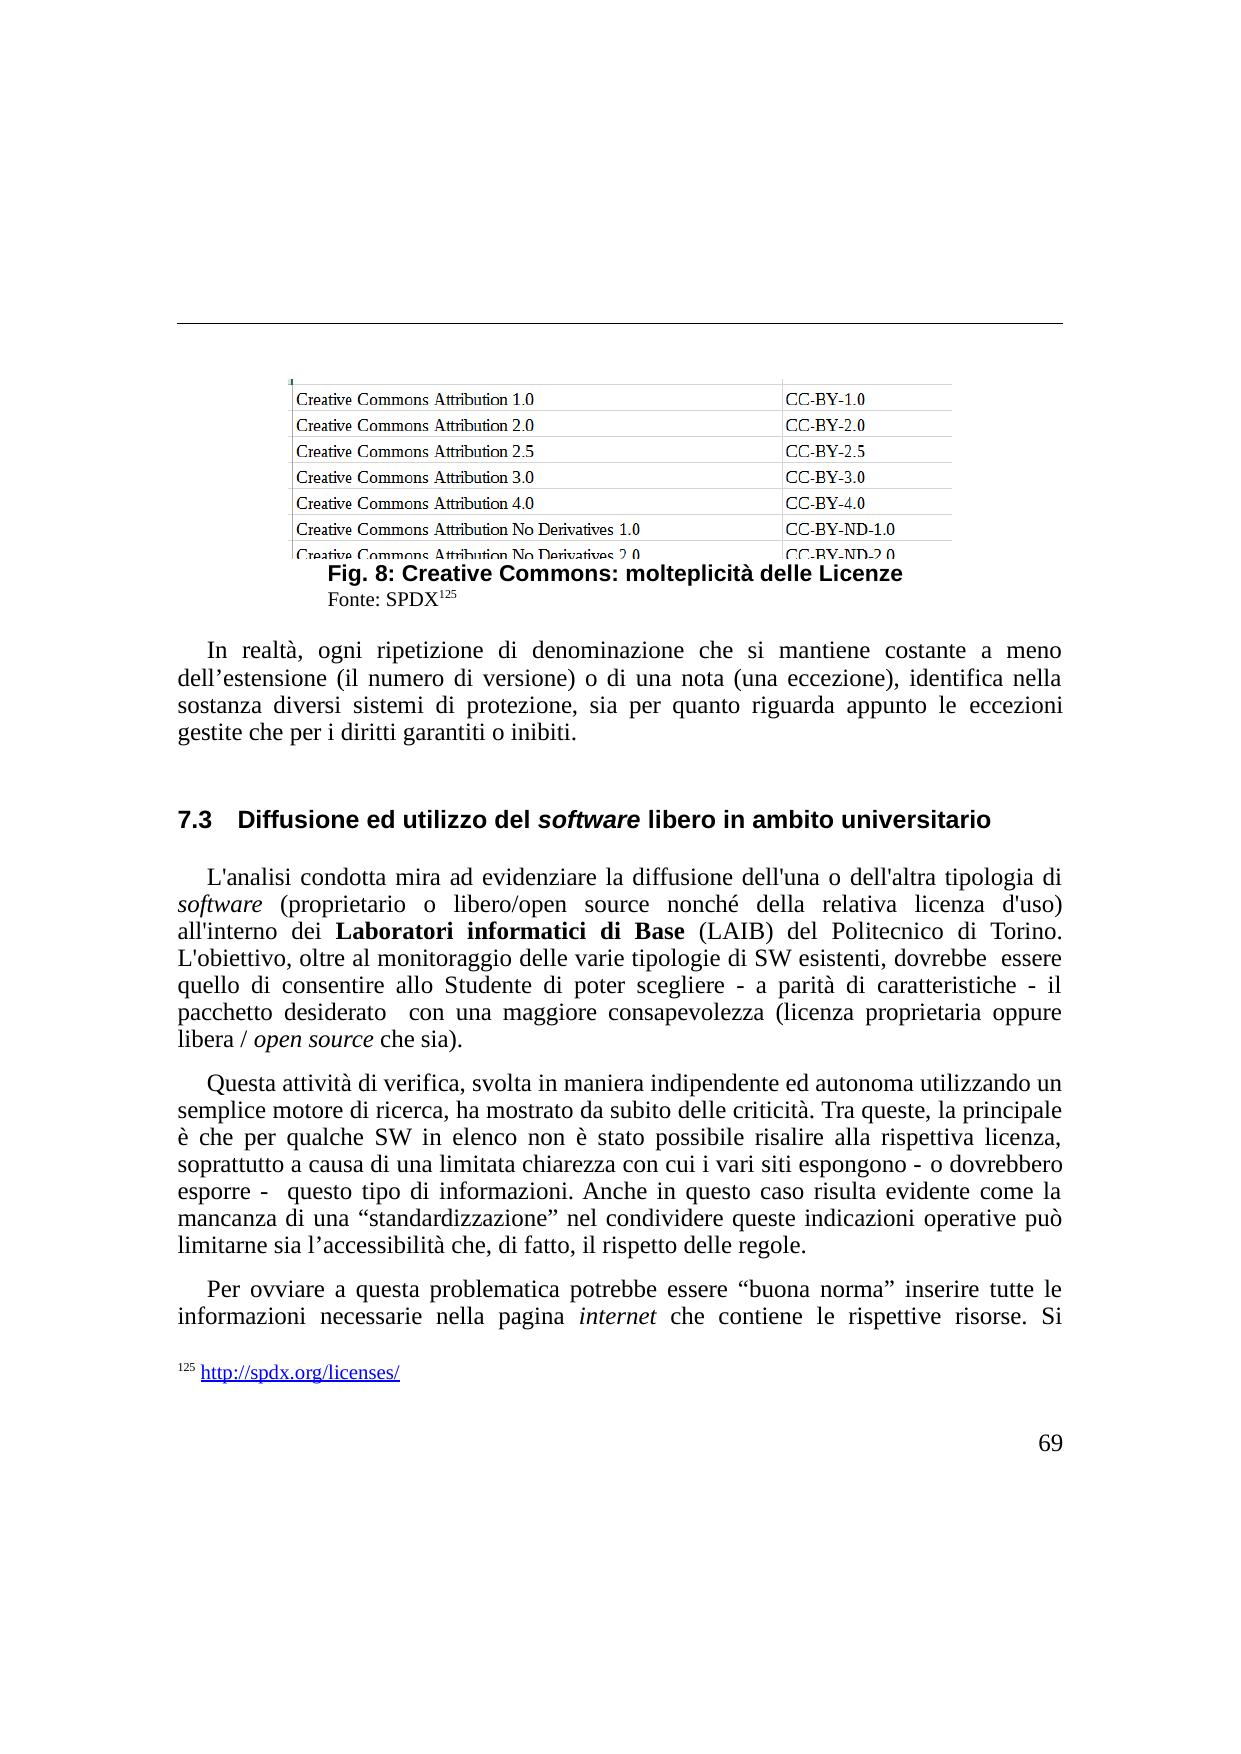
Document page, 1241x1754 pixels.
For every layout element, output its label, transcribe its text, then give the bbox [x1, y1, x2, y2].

text http://spdx.org/licenses/ [177, 1361, 1063, 1384]
text Per ovviare a questa problematica potrebbe essere “buona norma” inserire tutte le informazioni necessarie nella pagina internet che contiene le rispettive risorse. Si [177, 1276, 1063, 1330]
text L'analisi condotta mira ad evidenziare la diffusione dell'una o dell'altra tipologia di software (proprietario o libero/open source nonché della relativa licenza d'uso) all'interno dei Laboratori informatici di Base (LAIB) del Politecnico di Torino. L'obiettivo, oltre al monitoraggio delle varie tipologie di SW esistenti, dovrebbe essere quello di consentire allo Studente di poter scegliere - a parità di caratteristiche - il pacchetto desiderato con una maggiore consapevolezza (licenza proprietaria oppure libera / open source che sia). [177, 863, 1063, 1053]
text Questa attività di verifica, svolta in maniera indipendente ed autonoma utilizzando un semplice motore di ricerca, ha mostrato da subito delle criticità. Tra queste, la principale è che per qualche SW in elenco non è stato possibile risalire alla rispettiva licenza, soprattutto a causa di una limitata chiarezza con cui i vari siti espongono - o dovrebbero esporre - questo tipo di informazioni. Anche in questo caso risulta evidente come la mancanza di una “standardizzazione” nel condividere queste indicazioni operative può limitarne sia l’accessibilità che, di fatto, il rispetto delle regole. [177, 1070, 1063, 1259]
text In realtà, ogni ripetizione di denominazione che si mantiene costante a meno dell’estensione (il numero di versione) o di una nota (una eccezione), identifica nella sostanza diversi sistemi di protezione, sia per quanto riguarda appunto le eccezioni gestite che per i diritti garantiti o inibiti. [177, 637, 1063, 746]
subtitle Diffusione ed utilizzo del software libero in ambito universitario [177, 806, 1063, 834]
text Fig. 8: Creative Commons: molteplicità delle Licenze [327, 559, 1063, 586]
picture [287, 379, 953, 559]
text Fonte: SPDX [327, 588, 1063, 611]
